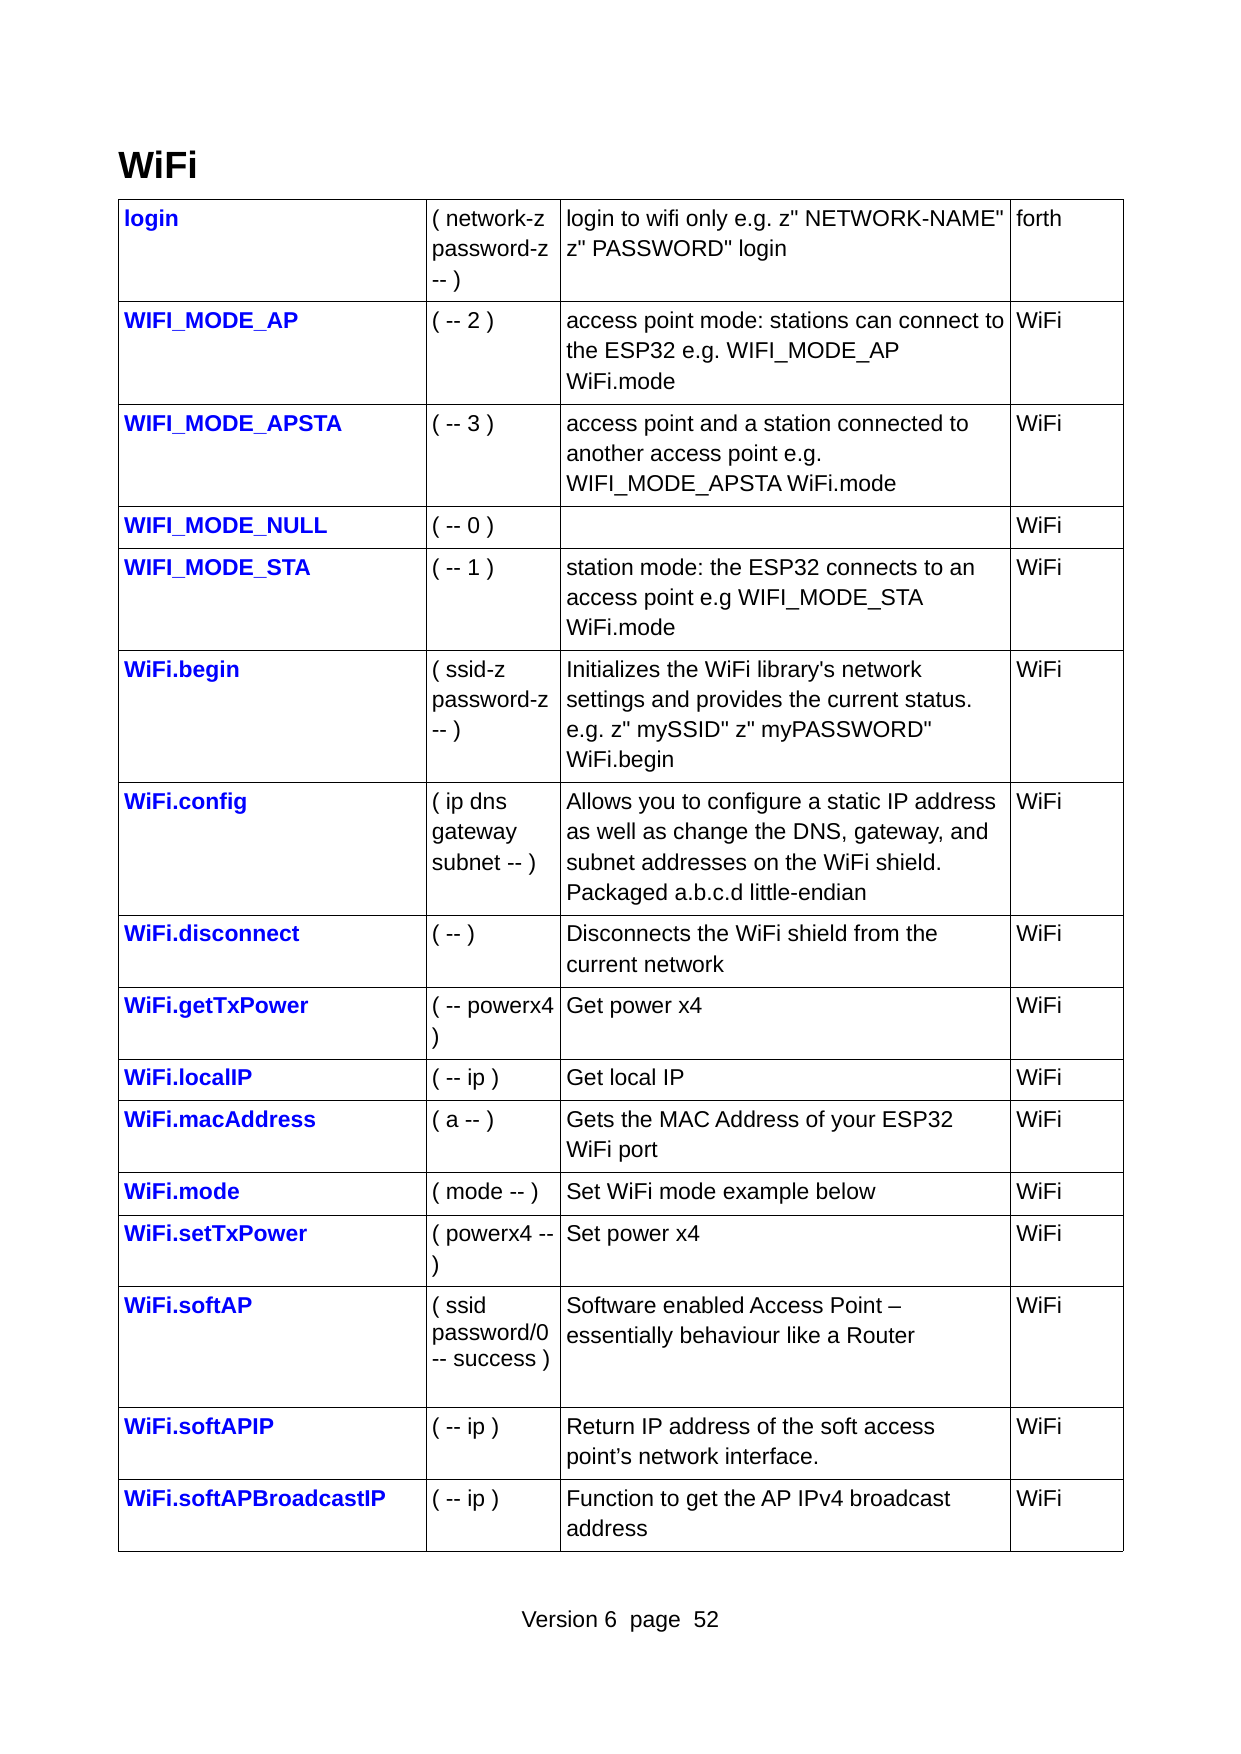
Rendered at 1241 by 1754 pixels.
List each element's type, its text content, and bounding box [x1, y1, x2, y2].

table_cell WiFi [1011, 549, 1123, 650]
table_cell ( ip dns gateway subnet -- ) [427, 783, 560, 914]
table_cell WiFi [1011, 302, 1123, 404]
table_cell WiFi [1011, 1173, 1123, 1214]
table_cell WiFi [1011, 1287, 1123, 1407]
table_cell ( -- 0 ) [427, 507, 560, 548]
table_cell WiFi.disconnect [119, 916, 426, 987]
table_cell Set power x4 [561, 1216, 1010, 1286]
table_cell ( a -- ) [427, 1101, 560, 1172]
table_cell ( -- ) [427, 916, 560, 987]
table_cell WiFi.mode [119, 1173, 426, 1214]
table_header login to wifi only e.g. z" NETWORK-NAME" z" PASSWORD" login [561, 200, 1010, 301]
table_cell WiFi [1011, 1480, 1123, 1551]
table_cell WiFi [1011, 405, 1123, 506]
table_cell ( -- powerx4 ) [427, 988, 560, 1058]
table_cell Software enabled Access Point – essentially behaviour like a Router [561, 1287, 1010, 1407]
table_cell WiFi.softAPBroadcastIP [119, 1480, 426, 1551]
table_cell access point and a station connected to another access point e.g. WIFI_MODE_APSTA WiFi.mode [561, 405, 1010, 506]
table_cell WiFi [1011, 1216, 1123, 1286]
table_cell WiFi.softAP [119, 1287, 426, 1407]
table_cell WIFI_MODE_STA [119, 549, 426, 650]
table_cell ( ssid-z password-z -- ) [427, 651, 560, 782]
table_cell WiFi [1011, 1408, 1123, 1479]
subtitle WiFi [118, 143, 1122, 187]
table_cell Return IP address of the soft access point’s network interface. [561, 1408, 1010, 1479]
table_cell WiFi.setTxPower [119, 1216, 426, 1286]
table_cell ( -- ip ) [427, 1408, 560, 1479]
table_cell ( -- ip ) [427, 1480, 560, 1551]
table_cell Disconnects the WiFi shield from the current network [561, 916, 1010, 987]
table_cell WiFi.softAPIP [119, 1408, 426, 1479]
table_cell WiFi [1011, 507, 1123, 548]
table_cell WiFi [1011, 783, 1123, 914]
table_cell Get power x4 [561, 988, 1010, 1058]
table_cell Allows you to configure a static IP address as well as change the DNS, gateway, and subnet addresses on the WiFi shield. Packaged a.b.c.d little-endian [561, 783, 1010, 914]
table_cell ( mode -- ) [427, 1173, 560, 1214]
table_cell Get local IP [561, 1060, 1010, 1100]
table_cell WiFi [1011, 1101, 1123, 1172]
table_cell ( -- 2 ) [427, 302, 560, 404]
table_cell ( -- ip ) [427, 1060, 560, 1100]
table_cell WiFi [1011, 651, 1123, 782]
table_cell ( ssid password/0 -- success ) [427, 1287, 560, 1407]
table_cell ( -- 1 ) [427, 549, 560, 650]
table_cell WiFi [1011, 1060, 1123, 1100]
table_cell Function to get the AP IPv4 broadcast address [561, 1480, 1010, 1551]
table_header ( network-z password-z -- ) [427, 200, 560, 301]
table_cell ( powerx4 -- ) [427, 1216, 560, 1286]
table_cell WiFi.config [119, 783, 426, 914]
table_cell WiFi.begin [119, 651, 426, 782]
table_cell WiFi.macAddress [119, 1101, 426, 1172]
table_cell station mode: the ESP32 connects to an access point e.g WIFI_MODE_STA WiFi.mode [561, 549, 1010, 650]
table_cell access point mode: stations can connect to the ESP32 e.g. WIFI_MODE_AP WiFi.mode [561, 302, 1010, 404]
table_header login [119, 200, 426, 301]
table_cell WIFI_MODE_APSTA [119, 405, 426, 506]
table_cell WIFI_MODE_NULL [119, 507, 426, 548]
table_cell WiFi [1011, 988, 1123, 1058]
table_cell WIFI_MODE_AP [119, 302, 426, 404]
table_cell Set WiFi mode example below [561, 1173, 1010, 1214]
table_header forth [1011, 200, 1123, 301]
table_cell WiFi [1011, 916, 1123, 987]
table_cell Gets the MAC Address of your ESP32 WiFi port [561, 1101, 1010, 1172]
table_cell [561, 507, 1010, 548]
table_cell ( -- 3 ) [427, 405, 560, 506]
table_cell WiFi.getTxPower [119, 988, 426, 1058]
table_cell Initializes the WiFi library's network settings and provides the current status. e.g. z" mySSID" z" myPASSWORD" WiFi.begin [561, 651, 1010, 782]
table_cell WiFi.localIP [119, 1060, 426, 1100]
